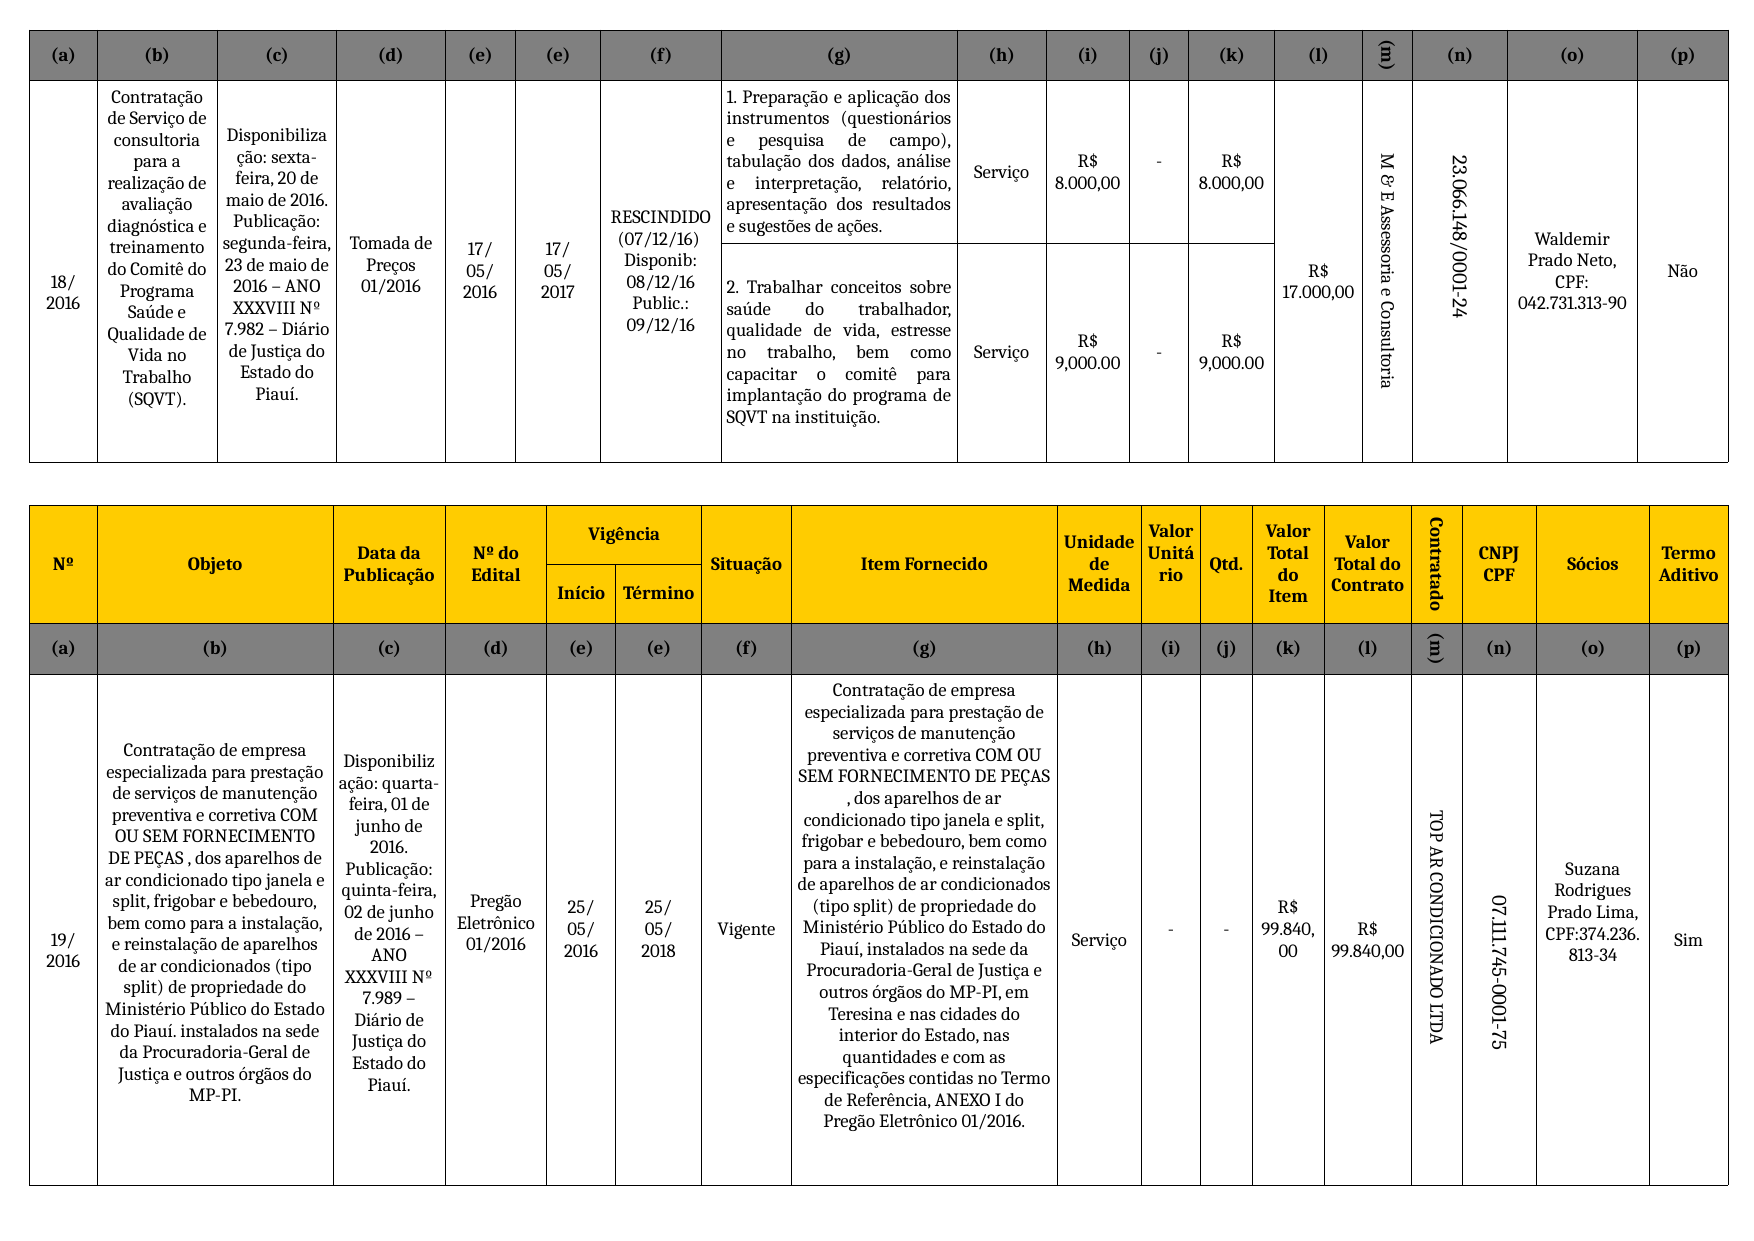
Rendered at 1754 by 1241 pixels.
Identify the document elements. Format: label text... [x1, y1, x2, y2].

table_cell R$ 9.000,00 [1189, 244, 1274, 462]
table_header Unidade de Medida [1058, 506, 1141, 623]
table_cell Contratação de empresa especializada para prestação de serviços de manutenção preventiva e corretiva COM OU SEM FORNECIMENTO DE PEÇAS , dos aparelhos de ar condicionado tipo janela e split, frigobar e bebedouro, bem como para a instalação, e reinstalação de aparelhos de ar condicionados (tipo split) de propriedade do Ministério Público do Estado do Piauí, instalados na sede da Procuradoria-Geral de Justiça e outros órgãos do MP-PI, em Teresina e nas cidades do interior do Estado, nas quantidades e com as especificações contidas no Termo de Referência, ANEXO I do Pregão Eletrônico 01/2016. [792, 675, 1057, 1185]
table_cell M & E Assessoria e Consultoria [1363, 81, 1412, 462]
table_cell (m) [1412, 624, 1462, 674]
table_cell 07.111.745-0001-75 [1463, 675, 1536, 1185]
table_cell (h) [1058, 624, 1141, 674]
table_cell (n) [1413, 31, 1507, 80]
table_cell Término [616, 565, 701, 623]
table_cell R$ 9.000,00 [1047, 244, 1129, 462]
table_header Valor Unitário [1142, 506, 1200, 623]
table_cell 17/ 05/ 2016 [446, 81, 515, 462]
table_cell - [1201, 675, 1252, 1185]
table_header Nº [30, 506, 97, 623]
table_cell R$ 8.000,00 [1047, 81, 1129, 243]
table_cell Serviço [1058, 675, 1141, 1185]
table_header Valor Total do Item [1253, 506, 1324, 623]
table_header Vigência [547, 506, 701, 564]
table_cell Início [547, 565, 615, 623]
table_cell (d) [446, 624, 546, 674]
table_cell 18/ 2016 [30, 81, 97, 462]
table_cell - [1130, 81, 1188, 243]
table_cell R$ 17.000,00 [1275, 81, 1362, 462]
table_cell R$ 8.000,00 [1189, 81, 1274, 243]
table_cell (m) [1363, 31, 1412, 80]
table_header Objeto [98, 506, 333, 623]
table_cell (f) [601, 31, 721, 80]
table_header Nº do Edital [446, 506, 546, 623]
table_cell 23.066.148/0001-24 [1413, 81, 1507, 462]
table_cell (d) [337, 31, 445, 80]
table_cell (k) [1253, 624, 1324, 674]
table_cell TOP AR CONDICIONADO LTDA [1412, 675, 1462, 1185]
table_header Termo Aditivo [1650, 506, 1728, 623]
table_cell RESCINDIDO (07/12/16) Disponib: 08/12/16 Public.: 09/12/16 [601, 81, 721, 462]
table_cell (e) [616, 624, 701, 674]
table_cell (i) [1047, 31, 1129, 80]
table_cell (b) [98, 624, 333, 674]
table_header CNPJ CPF [1463, 506, 1536, 623]
table_cell (l) [1275, 31, 1362, 80]
table_cell (k) [1189, 31, 1274, 80]
table_header Situação [702, 506, 791, 623]
table_cell (g) [722, 31, 957, 80]
table_cell Disponibilização: sexta-feira, 20 de maio de 2016. Publicação: segunda-feira, 23 de maio de 2016 – ANO XXXVIII Nº 7.982 – Diário de Justiça do Estado do Piauí. [218, 81, 336, 462]
table_cell Pregão Eletrônico 01/2016 [446, 675, 546, 1185]
table_cell Sim [1650, 675, 1728, 1185]
table_cell (i) [1142, 624, 1200, 674]
table_cell Serviço [958, 81, 1046, 243]
table_cell (f) [702, 624, 791, 674]
table_cell Tomada de Preços 01/2016 [337, 81, 445, 462]
table_cell Contratação de empresa especializada para prestação de serviços de manutenção preventiva e corretiva COM OU SEM FORNECIMENTO DE PEÇAS , dos aparelhos de ar condicionado tipo janela e split, frigobar e bebedouro, bem como para a instalação, e reinstalação de aparelhos de ar condicionados (tipo split) de propriedade do Ministério Público do Estado do Piauí. instalados na sede da Procuradoria-Geral de Justiça e outros órgãos do MP-PI. [98, 675, 333, 1185]
table_header Contratado [1412, 506, 1462, 623]
table_cell (p) [1638, 31, 1728, 80]
table_cell R$ 99.840,00 [1253, 675, 1324, 1185]
table_cell (e) [547, 624, 615, 674]
table_header Data da Publicação [334, 506, 445, 623]
table_cell (g) [792, 624, 1057, 674]
table_cell (e) [446, 31, 515, 80]
table_cell (e) [516, 31, 600, 80]
table_header Qtd. [1201, 506, 1252, 623]
table_cell 2. Trabalhar conceitos sobre saúde do trabalhador, qualidade de vida, estresse no trabalho, bem como capacitar o comitê para implantação do programa de SQVT na instituição. [722, 244, 957, 462]
table_cell Disponibilização: quarta-feira, 01 de junho de 2016. Publicação: quinta-feira, 02 de junho de 2016 – ANO XXXVIII Nº 7.989 – Diário de Justiça do Estado do Piauí. [334, 675, 445, 1185]
table_cell (o) [1508, 31, 1637, 80]
table_cell 1. Preparação e aplicação dos instrumentos (questionários e pesquisa de campo), tabulação dos dados, análise e interpretação, relatório, apresentação dos resultados e sugestões de ações. [722, 81, 957, 243]
table_cell (j) [1130, 31, 1188, 80]
table_cell 17/ 05/ 2017 [516, 81, 600, 462]
table_cell Contratação de Serviço de consultoria para a realização de avaliação diagnóstica e treinamento do Comitê do Programa Saúde e Qualidade de Vida no Trabalho (SQVT). [98, 81, 217, 462]
table_cell (a) [30, 624, 97, 674]
table_cell - [1130, 244, 1188, 462]
table_cell (c) [334, 624, 445, 674]
table_cell (n) [1463, 624, 1536, 674]
table_cell (j) [1201, 624, 1252, 674]
table_cell Não [1638, 81, 1728, 462]
table_cell (b) [98, 31, 217, 80]
table_cell Suzana Rodrigues Prado Lima, CPF:374.236.813-34 [1537, 675, 1649, 1185]
table_cell (h) [958, 31, 1046, 80]
table_cell Serviço [958, 244, 1046, 462]
table_header Item Fornecido [792, 506, 1057, 623]
table_cell - [1142, 675, 1200, 1185]
table_cell (a) [30, 31, 97, 80]
table_header Valor Total do Contrato [1325, 506, 1411, 623]
table_cell Waldemir Prado Neto, CPF: 042.731.313-90 [1508, 81, 1637, 462]
table_cell 25/ 05/ 2016 [547, 675, 615, 1185]
table_cell (p) [1650, 624, 1728, 674]
table_cell Vigente [702, 675, 791, 1185]
table_cell 25/ 05/ 2018 [616, 675, 701, 1185]
table_header Sócios [1537, 506, 1649, 623]
table_cell (l) [1325, 624, 1411, 674]
table_cell 19/ 2016 [30, 675, 97, 1185]
table_cell (c) [218, 31, 336, 80]
table_cell R$ 99.840,00 [1325, 675, 1411, 1185]
table_cell (o) [1537, 624, 1649, 674]
